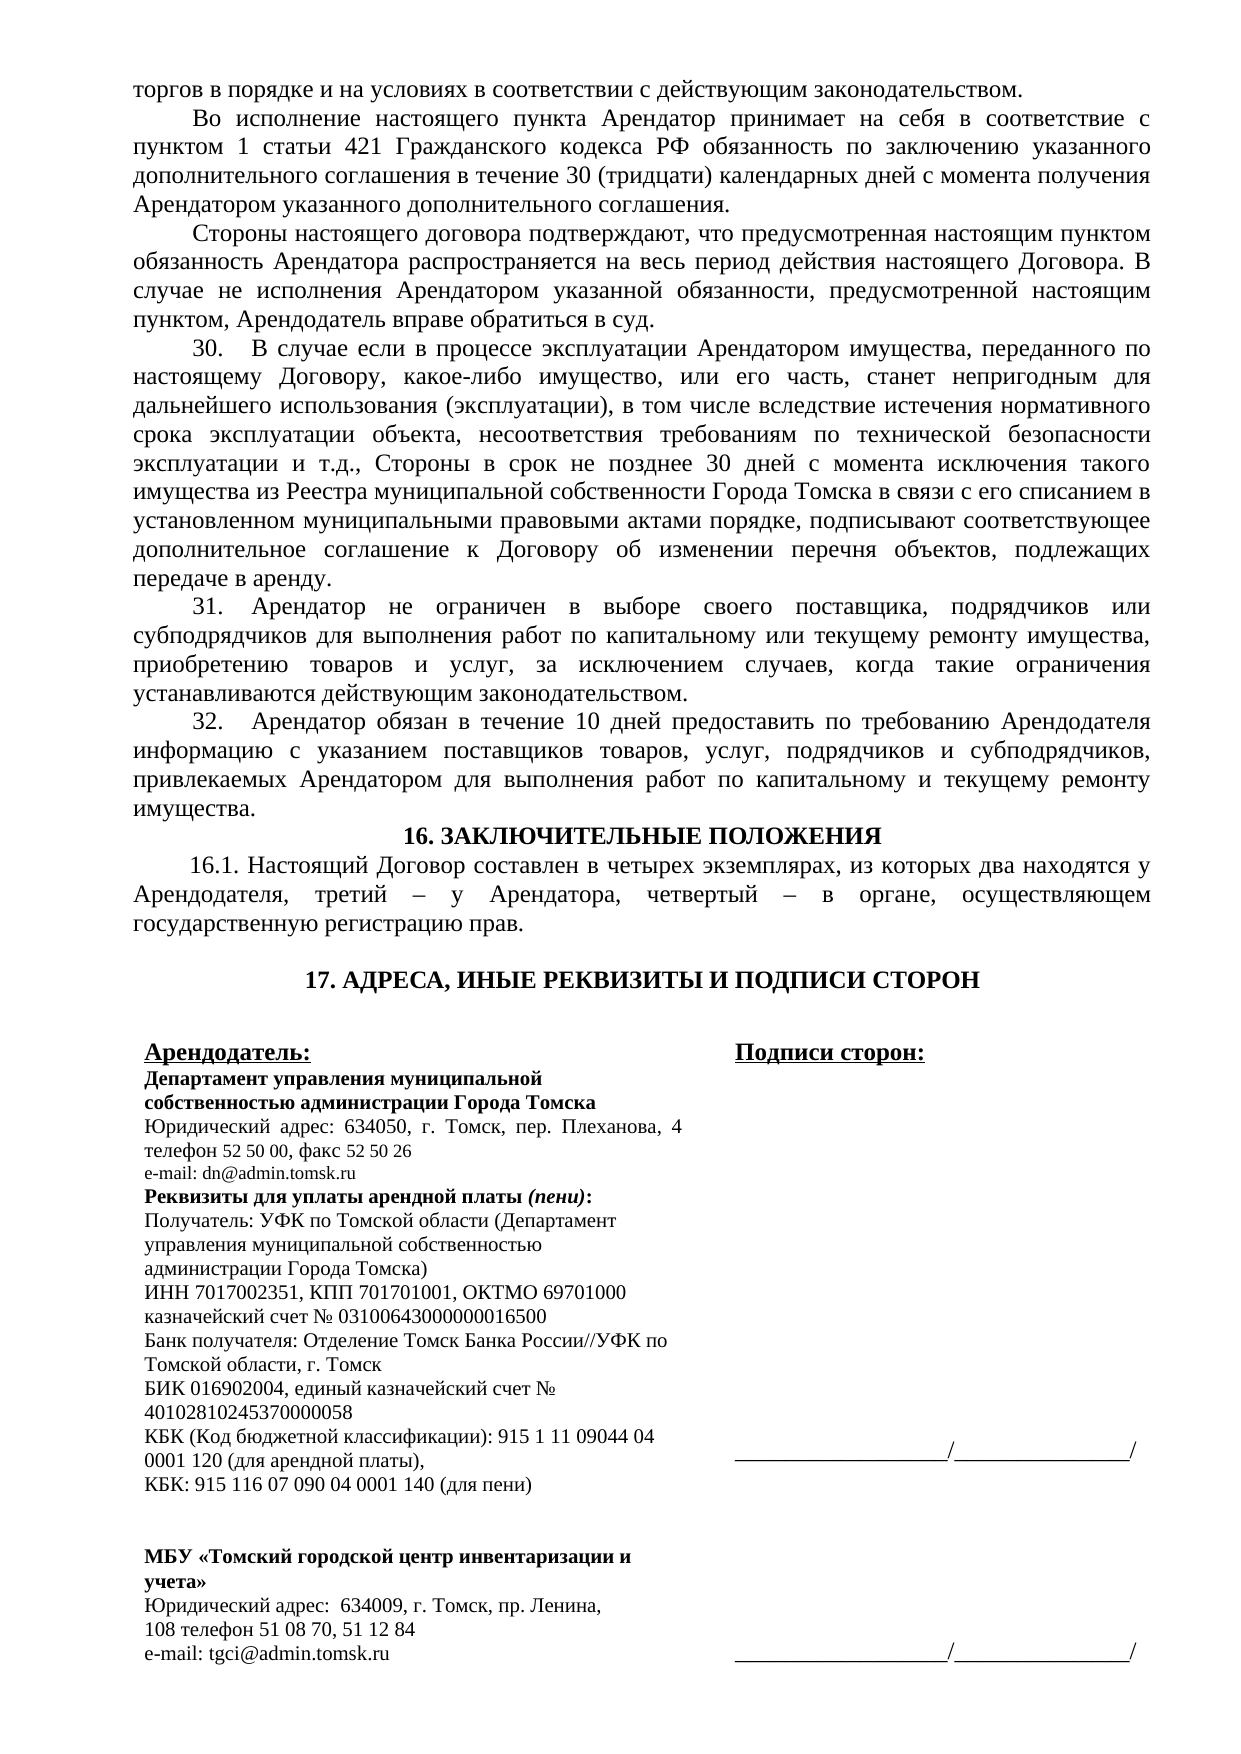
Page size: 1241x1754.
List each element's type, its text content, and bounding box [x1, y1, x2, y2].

list торгов в порядке и на условиях в соответствии с действующим законодательством. [133, 74, 1152, 103]
table_header Подписи сторон: _________________/______________/ _________________/______________/ [724, 1008, 1167, 1665]
text Во исполнение настоящего пункта Арендатор принимает на себя в соответствие с пунктом 1 статьи 421 Гражданского кодекса РФ обязанность по заключению указанного дополнительного соглашения в течение 30 (тридцати) календарных дней с момента получения Арендатором указанного дополнительного соглашения. [133, 103, 1152, 218]
text 17. АДРЕСА, ИНЫЕ РЕКВИЗИТЫ И ПОДПИСИ СТОРОН [133, 965, 1152, 994]
list Арендатор обязан в течение 10 дней предоставить по требованию Арендодателя информацию с указанием поставщиков товаров, услуг, подрядчиков и субподрядчиков, привлекаемых Арендатором для выполнения работ по капитальному и текущему ремонту имущества. [133, 706, 1152, 821]
table_header Арендодатель: Департамент управления муниципальной собственностью администрации Города Томска Юридический адрес: 634050, г. Томск, пер. Плеханова, 4 телефон 52 50 00, факс 52 50 26 e-mail: dn@admin.tomsk.ru Реквизиты для уплаты арендной платы (пени): Получатель: УФК по Томской области (Департамент управления муниципальной собственностью администрации Города Томска) ИНН 7017002351, КПП 701701001, ОКТМО 69701000 казначейский счет № 03100643000000016500 Банк получателя: Отделение Томск Банка России//УФК по Томской области, г. Томск БИК 016902004, единый казначейский счет № 40102810245370000058 КБК (Код бюджетной классификации): 915 1 11 09044 04 0001 120 (для арендной платы), КБК: 915 116 07 090 04 0001 140 (для пени) МБУ «Томский городской центр инвентаризации и учета» Юридический адрес: 634009, г. Томск, пр. Ленина, 108 телефон 51 08 70, 51 12 84 e-mail: tgci@admin.tomsk.ru [133, 1008, 694, 1665]
text 16. ЗАКЛЮЧИТЕЛЬНЫЕ ПОЛОЖЕНИЯ [133, 821, 1152, 850]
list Арендатор не ограничен в выборе своего поставщика, подрядчиков или субподрядчиков для выполнения работ по капитальному или текущему ремонту имущества, приобретению товаров и услуг, за исключением случаев, когда такие ограничения устанавливаются действующим законодательством. [133, 591, 1152, 706]
text Стороны настоящего договора подтверждают, что предусмотренная настоящим пунктом обязанность Арендатора распространяется на весь период действия настоящего Договора. В случае не исполнения Арендатором указанной обязанности, предусмотренной настоящим пунктом, Арендодатель вправе обратиться в суд. [133, 218, 1152, 333]
list В случае если в процессе эксплуатации Арендатором имущества, переданного по настоящему Договору, какое-либо имущество, или его часть, станет непригодным для дальнейшего использования (эксплуатации), в том числе вследствие истечения нормативного срока эксплуатации объекта, несоответствия требованиям по технической безопасности эксплуатации и т.д., Стороны в срок не позднее 30 дней с момента исключения такого имущества из Реестра муниципальной собственности Города Томска в связи с его списанием в установленном муниципальными правовыми актами порядке, подписывают соответствующее дополнительное соглашение к Договору об изменении перечня объектов, подлежащих передаче в аренду. [133, 333, 1152, 591]
text 16.1. Настоящий Договор составлен в четырех экземплярах, из которых два находятся у Арендодателя, третий – у Арендатора, четвертый – в органе, осуществляющем государственную регистрацию прав. [133, 850, 1152, 936]
table_header [694, 1008, 724, 1665]
